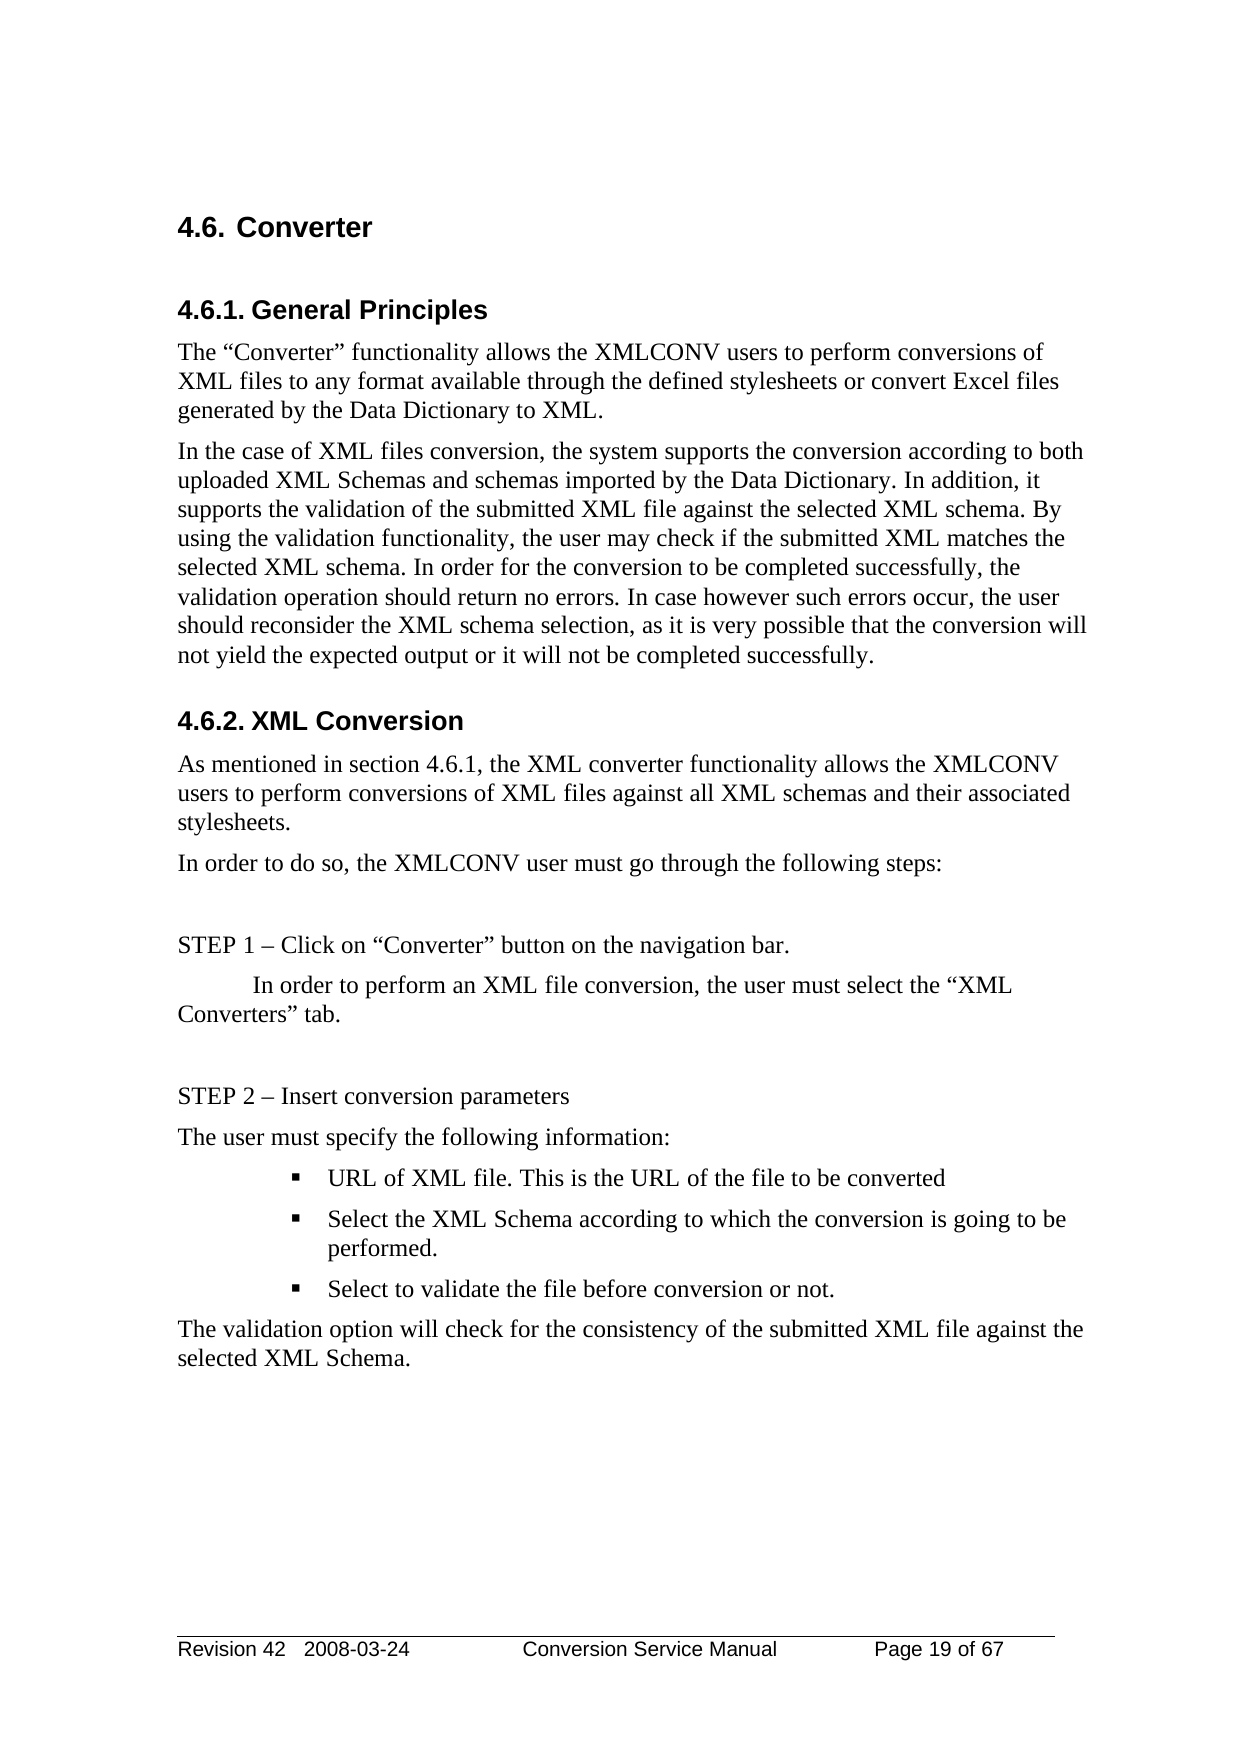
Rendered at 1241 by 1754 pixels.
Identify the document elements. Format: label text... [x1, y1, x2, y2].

subtitle XML Conversion [177, 705, 1092, 736]
list Select to validate the file before conversion or not. [290, 1273, 1092, 1302]
text In order to do so, the XMLCONV user must go through the following steps: [177, 848, 1092, 877]
text In the case of XML files conversion, the system supports the conversion according to both uploaded XML Schemas and schemas imported by the Data Dictionary. In addition, it supports the validation of the submitted XML file against the selected XML schema. By using the validation functionality, the user may check if the submitted XML matches the selected XML schema. In order for the conversion to be completed successfully, the validation operation should return no errors. In case however such errors occur, the user should reconsider the XML schema selection, as it is very possible that the conversion will not yield the expected output or it will not be completed successfully. [177, 436, 1092, 668]
text In order to perform an XML file conversion, the user must select the “XML Converters” tab. [177, 970, 1092, 1028]
list Select the XML Schema according to which the conversion is going to be performed. [290, 1203, 1092, 1262]
subtitle Converter [177, 210, 1092, 244]
text The “Converter” functionality allows the XMLCONV users to perform conversions of XML files to any format available through the defined stylesheets or convert Excel files generated by the Data Dictionary to XML. [177, 337, 1092, 424]
text STEP 2 – Insert conversion parameters [177, 1081, 1092, 1110]
text STEP 1 – Click on “Converter” button on the navigation bar. [177, 929, 1092, 958]
text The user must specify the following information: [177, 1122, 1092, 1151]
text The validation option will check for the consistency of the submitted XML file against the selected XML Schema. [177, 1314, 1092, 1372]
text As mentioned in section 4.6.1, the XML converter functionality allows the XMLCONV users to perform conversions of XML files against all XML schemas and their associated stylesheets. [177, 749, 1092, 836]
subtitle General Principles [177, 293, 1092, 324]
list URL of XML file. This is the URL of the file to be converted [290, 1163, 1092, 1192]
